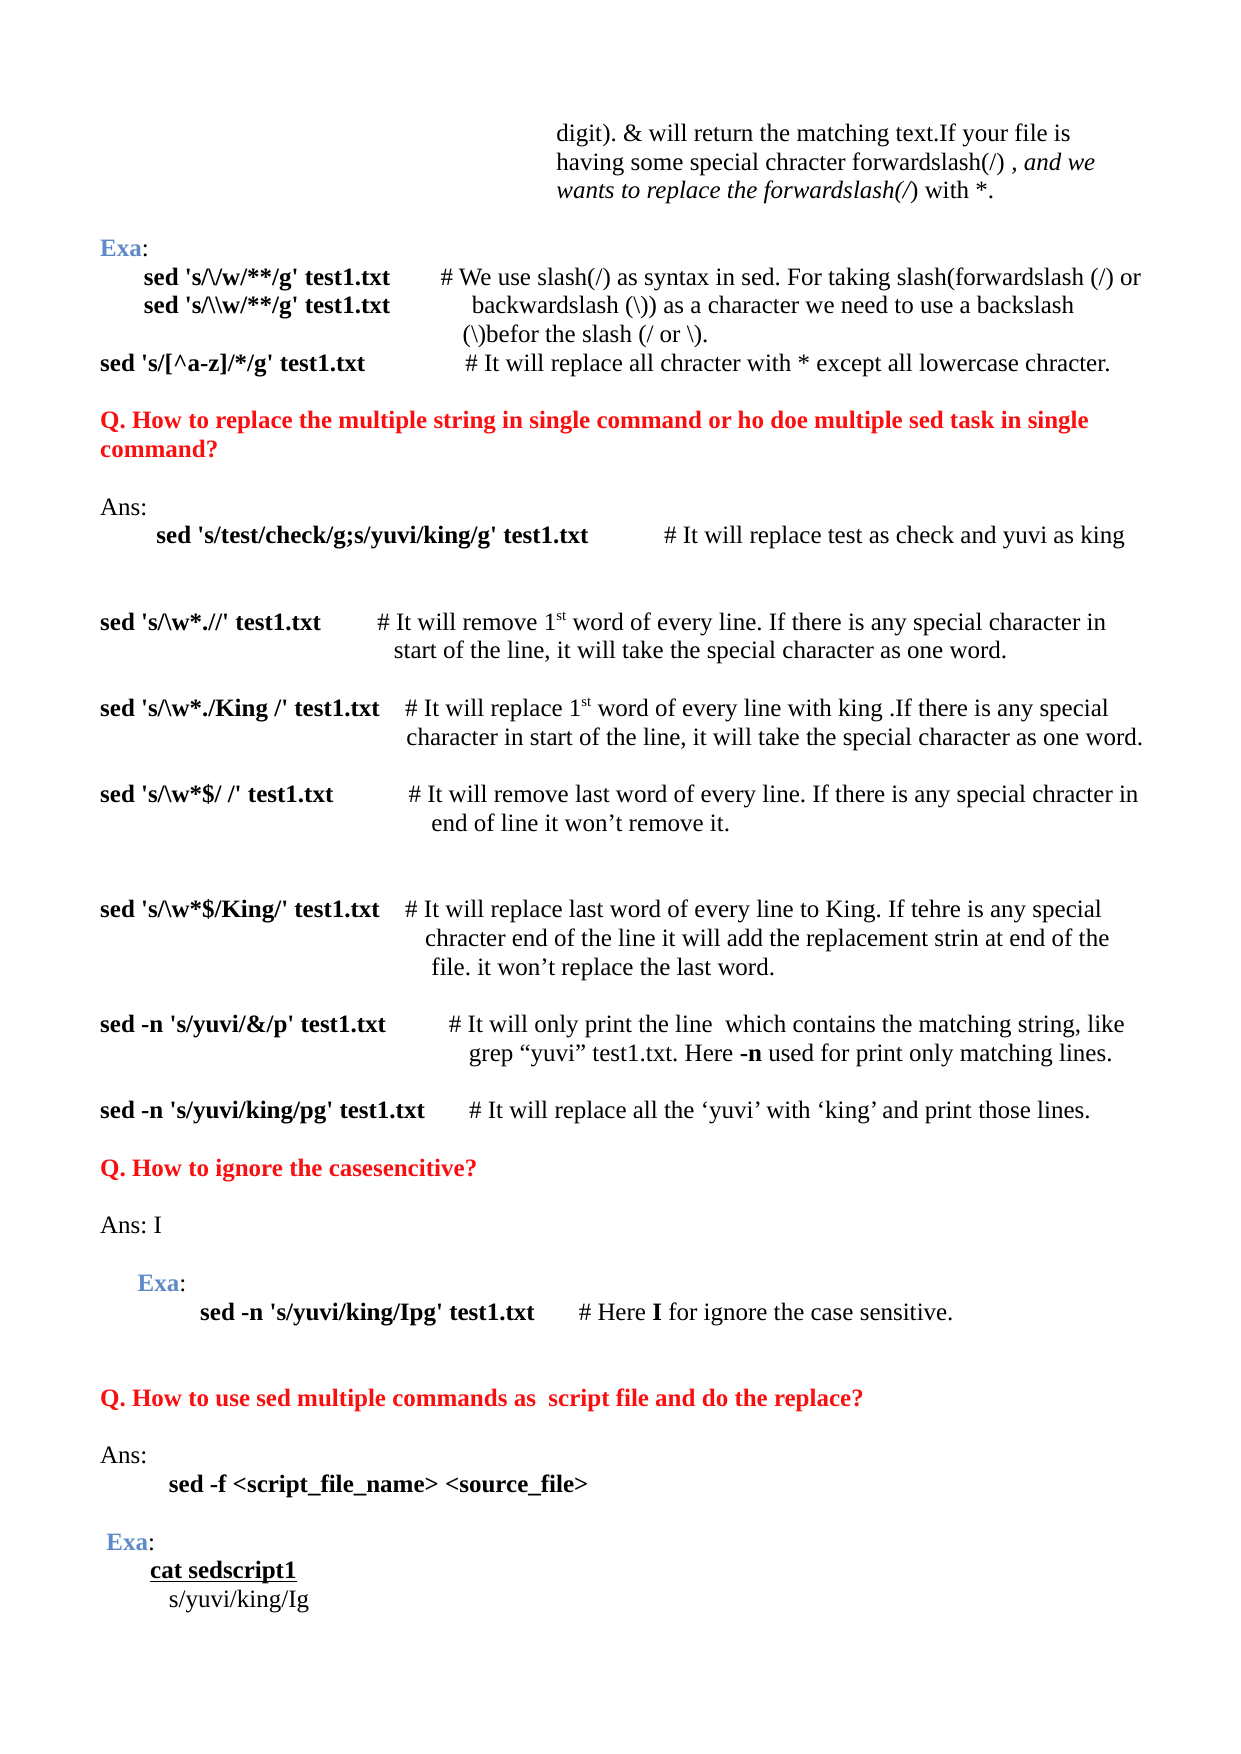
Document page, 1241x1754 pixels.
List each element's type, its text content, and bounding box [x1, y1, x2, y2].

text sed -n 's/yuvi/king/pg' test1.txt # It will replace all the ‘yuvi’ with ‘king’ and print those lines. [100, 1096, 1175, 1124]
text Exa: [100, 233, 1175, 262]
text sed 's/test/check/g;s/yuvi/king/g' test1.txt # It will replace test as check and yuvi as king [100, 521, 1175, 549]
text Ans: I [100, 1211, 1175, 1239]
text Q. How to replace the multiple string in single command or ho doe multiple sed task in single command? [100, 406, 1175, 463]
text sed -f <script_file_name> <source_file> [100, 1469, 1175, 1498]
text sed -n 's/yuvi/&/p' test1.txt # It will only print the line which contains the matching string, like [100, 1009, 1175, 1038]
text s/yuvi/king/Ig [100, 1584, 1175, 1613]
text Q. How to use sed multiple commands as script file and do the replace? [100, 1383, 1175, 1412]
text (\)befor the slash (/ or \). [100, 319, 1175, 348]
text sed 's/\w*./King /' test1.txt # It will replace 1st word of every line with king .If there is any special [100, 693, 1175, 722]
text character in start of the line, it will take the special character as one word. [100, 722, 1175, 751]
text sed 's/\w*$/ /' test1.txt # It will remove last word of every line. If there is any special chracter in [100, 779, 1175, 808]
text sed 's/\w*.//' test1.txt # It will remove 1st word of every line. If there is any special character in [100, 607, 1175, 636]
text Exa: [100, 1268, 1175, 1297]
text sed 's/[^a-z]/*/g' test1.txt # It will replace all chracter with * except all lowercase chracter. [100, 348, 1175, 377]
text chracter end of the line it will add the replacement strin at end of the [100, 923, 1175, 952]
text digit). & will return the matching text.If your file is [100, 118, 1175, 147]
text sed -n 's/yuvi/king/Ipg' test1.txt # Here I for ignore the case sensitive. [100, 1297, 1175, 1326]
text Ans: [100, 1441, 1175, 1469]
text grep “yuvi” test1.txt. Here -n used for print only matching lines. [100, 1038, 1175, 1067]
text start of the line, it will take the special character as one word. [100, 636, 1175, 664]
text end of line it won’t remove it. [100, 808, 1175, 837]
text file. it won’t replace the last word. [100, 952, 1175, 981]
text sed 's/\\w/**/g' test1.txt backwardslash (\)) as a character we need to use a backslash [100, 291, 1175, 319]
text having some special chracter forwardslash(/) , and we [100, 147, 1175, 176]
text Q. How to ignore the casesencitive? [100, 1153, 1175, 1182]
text cat sedscript1 [100, 1556, 1175, 1584]
text Ans: [100, 492, 1175, 521]
text wants to replace the forwardslash(/) with *. [100, 176, 1175, 204]
text sed 's/\/w/**/g' test1.txt # We use slash(/) as syntax in sed. For taking slash(forwardslash (/) or [100, 262, 1175, 291]
text Exa: [100, 1527, 1175, 1556]
text sed 's/\w*$/King/' test1.txt # It will replace last word of every line to King. If tehre is any special [100, 894, 1175, 923]
